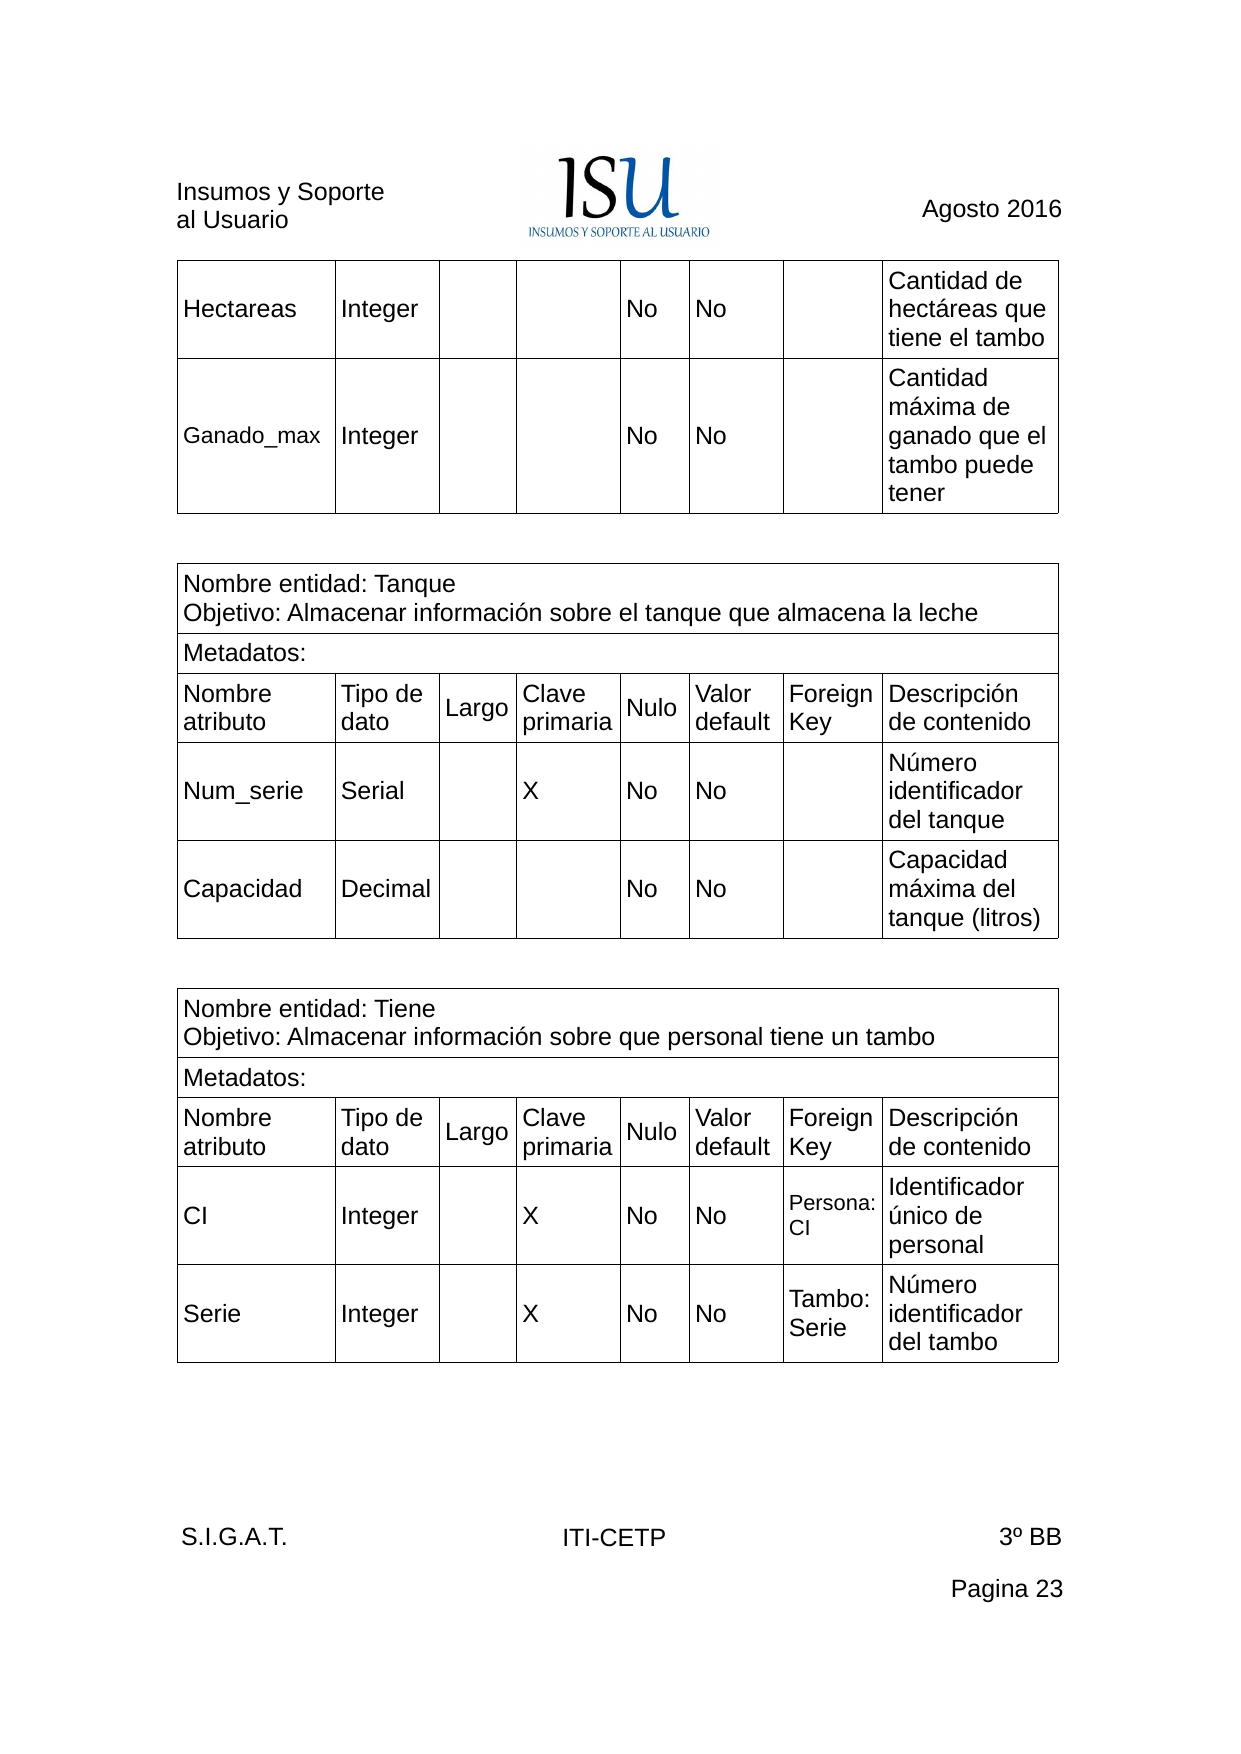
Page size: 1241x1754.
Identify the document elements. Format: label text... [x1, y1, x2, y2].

table_cell Tambo: Serie [784, 1265, 882, 1362]
table_cell Tipo de dato [336, 674, 439, 742]
table_cell Identificador único de personal [883, 1167, 1058, 1264]
table_cell Cantidad de hectáreas que tiene el tambo [883, 261, 1058, 358]
table_cell Número identificador del tambo [883, 1265, 1058, 1362]
table_cell Foreign Key [784, 674, 882, 742]
table_cell No [621, 841, 689, 937]
table_cell Decimal [336, 841, 439, 937]
table_cell Nulo [621, 1098, 689, 1166]
table_cell Hectareas [178, 261, 335, 358]
table_header Nombre entidad: Tanque Objetivo: Almacenar información sobre el tanque que almacena la leche [178, 564, 1058, 632]
table_cell [784, 359, 882, 513]
table_cell No [690, 359, 783, 513]
table_cell Persona: CI [784, 1167, 882, 1264]
table_cell [440, 261, 516, 358]
table_cell Descripción de contenido [883, 1098, 1058, 1166]
table_cell Largo [440, 1098, 516, 1166]
table_cell Num_serie [178, 743, 335, 839]
table_cell Integer [336, 359, 439, 513]
table_cell No [621, 261, 689, 358]
table_cell Capacidad [178, 841, 335, 937]
table_cell [440, 841, 516, 937]
table_cell Integer [336, 261, 439, 358]
table_cell CI [178, 1167, 335, 1264]
table_cell Clave primaria [517, 1098, 620, 1166]
table_cell Nulo [621, 674, 689, 742]
table_cell X [517, 1265, 620, 1362]
table_cell Serie [178, 1265, 335, 1362]
table_cell [784, 841, 882, 937]
table_cell Valor default [690, 1098, 783, 1166]
table_cell Integer [336, 1265, 439, 1362]
table_header Nombre entidad: Tiene Objetivo: Almacenar información sobre que personal tiene un tambo [178, 989, 1058, 1057]
table_cell Metadatos: [178, 634, 1058, 673]
table_cell [784, 743, 882, 839]
table_cell Cantidad máxima de ganado que el tambo puede tener [883, 359, 1058, 513]
table_cell No [621, 359, 689, 513]
table_cell Integer [336, 1167, 439, 1264]
picture [517, 138, 723, 252]
table_cell [517, 359, 620, 513]
table_cell No [621, 743, 689, 839]
table_cell Foreign Key [784, 1098, 882, 1166]
table_cell [517, 841, 620, 937]
table_cell Tipo de dato [336, 1098, 439, 1166]
table_cell Clave primaria [517, 674, 620, 742]
table_cell Descripción de contenido [883, 674, 1058, 742]
table_cell X [517, 743, 620, 839]
table_cell [440, 743, 516, 839]
table_cell [517, 261, 620, 358]
table_cell Serial [336, 743, 439, 839]
table_cell [440, 359, 516, 513]
table_cell No [690, 1167, 783, 1264]
table_cell Capacidad máxima del tanque (litros) [883, 841, 1058, 937]
table_cell No [690, 743, 783, 839]
table_cell Metadatos: [178, 1058, 1058, 1097]
table_cell Nombre atributo [178, 1098, 335, 1166]
table_cell X [517, 1167, 620, 1264]
table_cell Valor default [690, 674, 783, 742]
table_cell Nombre atributo [178, 674, 335, 742]
table_cell Ganado_max [178, 359, 335, 513]
table_cell No [621, 1167, 689, 1264]
table_cell [440, 1167, 516, 1264]
table_cell [784, 261, 882, 358]
table_cell No [690, 261, 783, 358]
table_cell No [621, 1265, 689, 1362]
table_cell Número identificador del tanque [883, 743, 1058, 839]
table_cell Largo [440, 674, 516, 742]
table_cell [440, 1265, 516, 1362]
table_cell No [690, 841, 783, 937]
table_cell No [690, 1265, 783, 1362]
